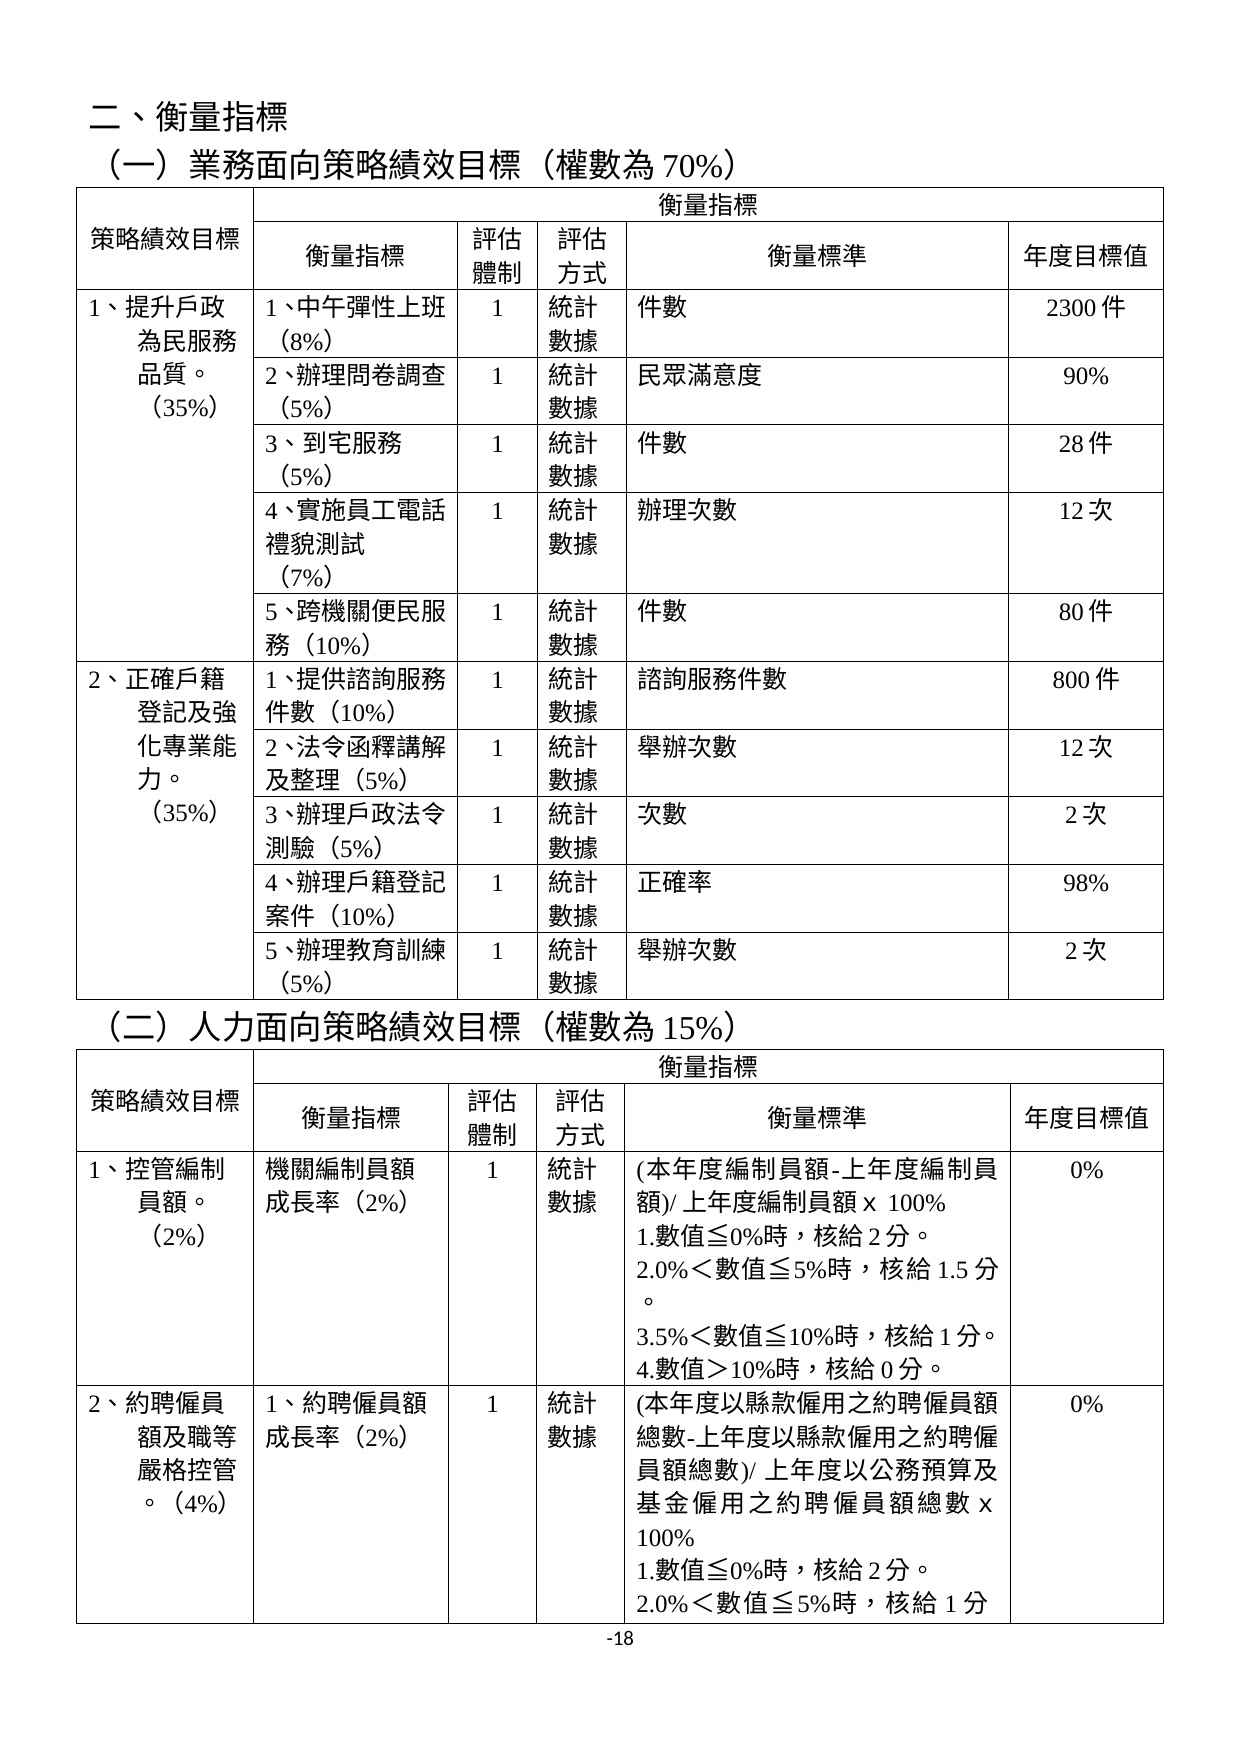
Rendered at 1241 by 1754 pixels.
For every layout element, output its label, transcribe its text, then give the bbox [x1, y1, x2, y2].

table_cell 年度目標值 [1011, 1084, 1163, 1151]
table_cell 舉辦次數 [627, 730, 1008, 796]
table_cell 3、到宅服務（5%） [254, 425, 457, 492]
table_cell 件數 [627, 594, 1008, 661]
table_cell 800件 [1009, 662, 1163, 728]
table_cell 諮詢服務件數 [627, 662, 1008, 728]
table_cell 提升戶政為民服務品質。（35%） [77, 290, 253, 661]
table_cell 2、法令函釋講解及整理（5%） [254, 730, 457, 796]
table_cell 2、辦理問卷調查（5%） [254, 358, 457, 424]
table_cell 評估體制 [458, 222, 537, 289]
table_cell 80件 [1009, 594, 1163, 661]
table_cell 1 [458, 493, 537, 593]
table_cell 1 [449, 1386, 536, 1622]
table_cell 正確率 [627, 865, 1008, 932]
table_cell 衡量指標 [254, 222, 457, 289]
table_cell 件數 [627, 290, 1008, 357]
table_cell 0% [1011, 1152, 1163, 1385]
table_cell 統計數據 [538, 493, 626, 593]
table_header 衡量指標 [254, 188, 1163, 221]
table_cell 統計數據 [538, 730, 626, 796]
table_cell 評估體制 [449, 1084, 536, 1151]
table_cell 統計數據 [538, 358, 626, 424]
table_cell 2次 [1009, 933, 1163, 999]
table_header 策略績效目標 [77, 1050, 253, 1151]
table_cell 控管編制員額。（2%） [77, 1152, 253, 1385]
table_cell 舉辦次數 [627, 933, 1008, 999]
table_cell 統計數據 [538, 933, 626, 999]
table_cell 正確戶籍登記及強化專業能力。（35%） [77, 662, 253, 999]
table_cell 年度目標值 [1009, 222, 1163, 289]
table_cell 統計數據 [538, 865, 626, 932]
table_cell 1 [458, 730, 537, 796]
table_cell 4、實施員工電話禮貌測試（7%） [254, 493, 457, 593]
table_cell 衡量標準 [625, 1084, 1010, 1151]
table_cell 約聘僱員額及職等嚴格控管。（4%） [77, 1386, 253, 1622]
table_cell 0% [1011, 1386, 1163, 1622]
table_cell (本年度編制員額-上年度編制員額)/ 上年度編制員額ｘ100% 1.數值≦0%時，核給2分。 2.0%＜數值≦5%時，核給1.5分。 3.5%＜數值≦10%時，核給1分。 4.數值＞10%時，核給0分。 [625, 1152, 1010, 1385]
table_cell 評估方式 [538, 222, 626, 289]
table_cell 統計數據 [537, 1152, 624, 1385]
table_cell 1 [458, 865, 537, 932]
table_cell 5、跨機關便民服務（10%） [254, 594, 457, 661]
table_cell 件數 [627, 425, 1008, 492]
table_cell 1 [458, 933, 537, 999]
table_cell 1 [449, 1152, 536, 1385]
table_cell 12次 [1009, 493, 1163, 593]
table_cell 1 [458, 290, 537, 357]
table_cell 衡量標準 [627, 222, 1008, 289]
table_cell 辦理次數 [627, 493, 1008, 593]
table_cell 1、提供諮詢服務件數（10%） [254, 662, 457, 728]
table_cell 統計數據 [538, 594, 626, 661]
table_cell 2次 [1009, 797, 1163, 864]
table_cell 98% [1009, 865, 1163, 932]
table_cell 1 [458, 594, 537, 661]
text 二、衡量指標 [88, 90, 1152, 139]
text （一）業務面向策略績效目標（權數為70%） [88, 139, 1152, 187]
table_cell 1、中午彈性上班（8%） [254, 290, 457, 357]
table_cell 衡量指標 [254, 1084, 448, 1151]
table_cell 民眾滿意度 [627, 358, 1008, 424]
table_cell 統計數據 [537, 1386, 624, 1622]
table_cell 統計數據 [538, 662, 626, 728]
table_cell 3、辦理戶政法令測驗（5%） [254, 797, 457, 864]
table_cell 統計數據 [538, 797, 626, 864]
table_cell 1、約聘僱員額成長率（2%） [254, 1386, 448, 1622]
table_cell 1 [458, 797, 537, 864]
text （二）人力面向策略績效目標（權數為15%） [88, 1000, 1152, 1049]
table_header 策略績效目標 [77, 188, 253, 289]
table_cell 28件 [1009, 425, 1163, 492]
table_cell 機關編制員額成長率（2%） [254, 1152, 448, 1385]
table_cell 統計數據 [538, 425, 626, 492]
table_cell 1 [458, 358, 537, 424]
table_cell 90% [1009, 358, 1163, 424]
table_cell 12次 [1009, 730, 1163, 796]
table_cell 評估方式 [537, 1084, 624, 1151]
table_cell 2300件 [1009, 290, 1163, 357]
table_cell 統計數據 [538, 290, 626, 357]
table_cell 次數 [627, 797, 1008, 864]
table_cell 1 [458, 662, 537, 728]
table_cell 4、辦理戶籍登記案件（10%） [254, 865, 457, 932]
table_cell 1 [458, 425, 537, 492]
table_header 衡量指標 [254, 1050, 1163, 1083]
table_cell (本年度以縣款僱用之約聘僱員額總數-上年度以縣款僱用之約聘僱員額總數)/ 上年度以公務預算及基金僱用之約聘僱員額總數ｘ100% 1.數值≦0%時，核給2分。 2.0%＜數值≦5%時，核給1分 [625, 1386, 1010, 1622]
table_cell 5、辦理教育訓練（5%） [254, 933, 457, 999]
